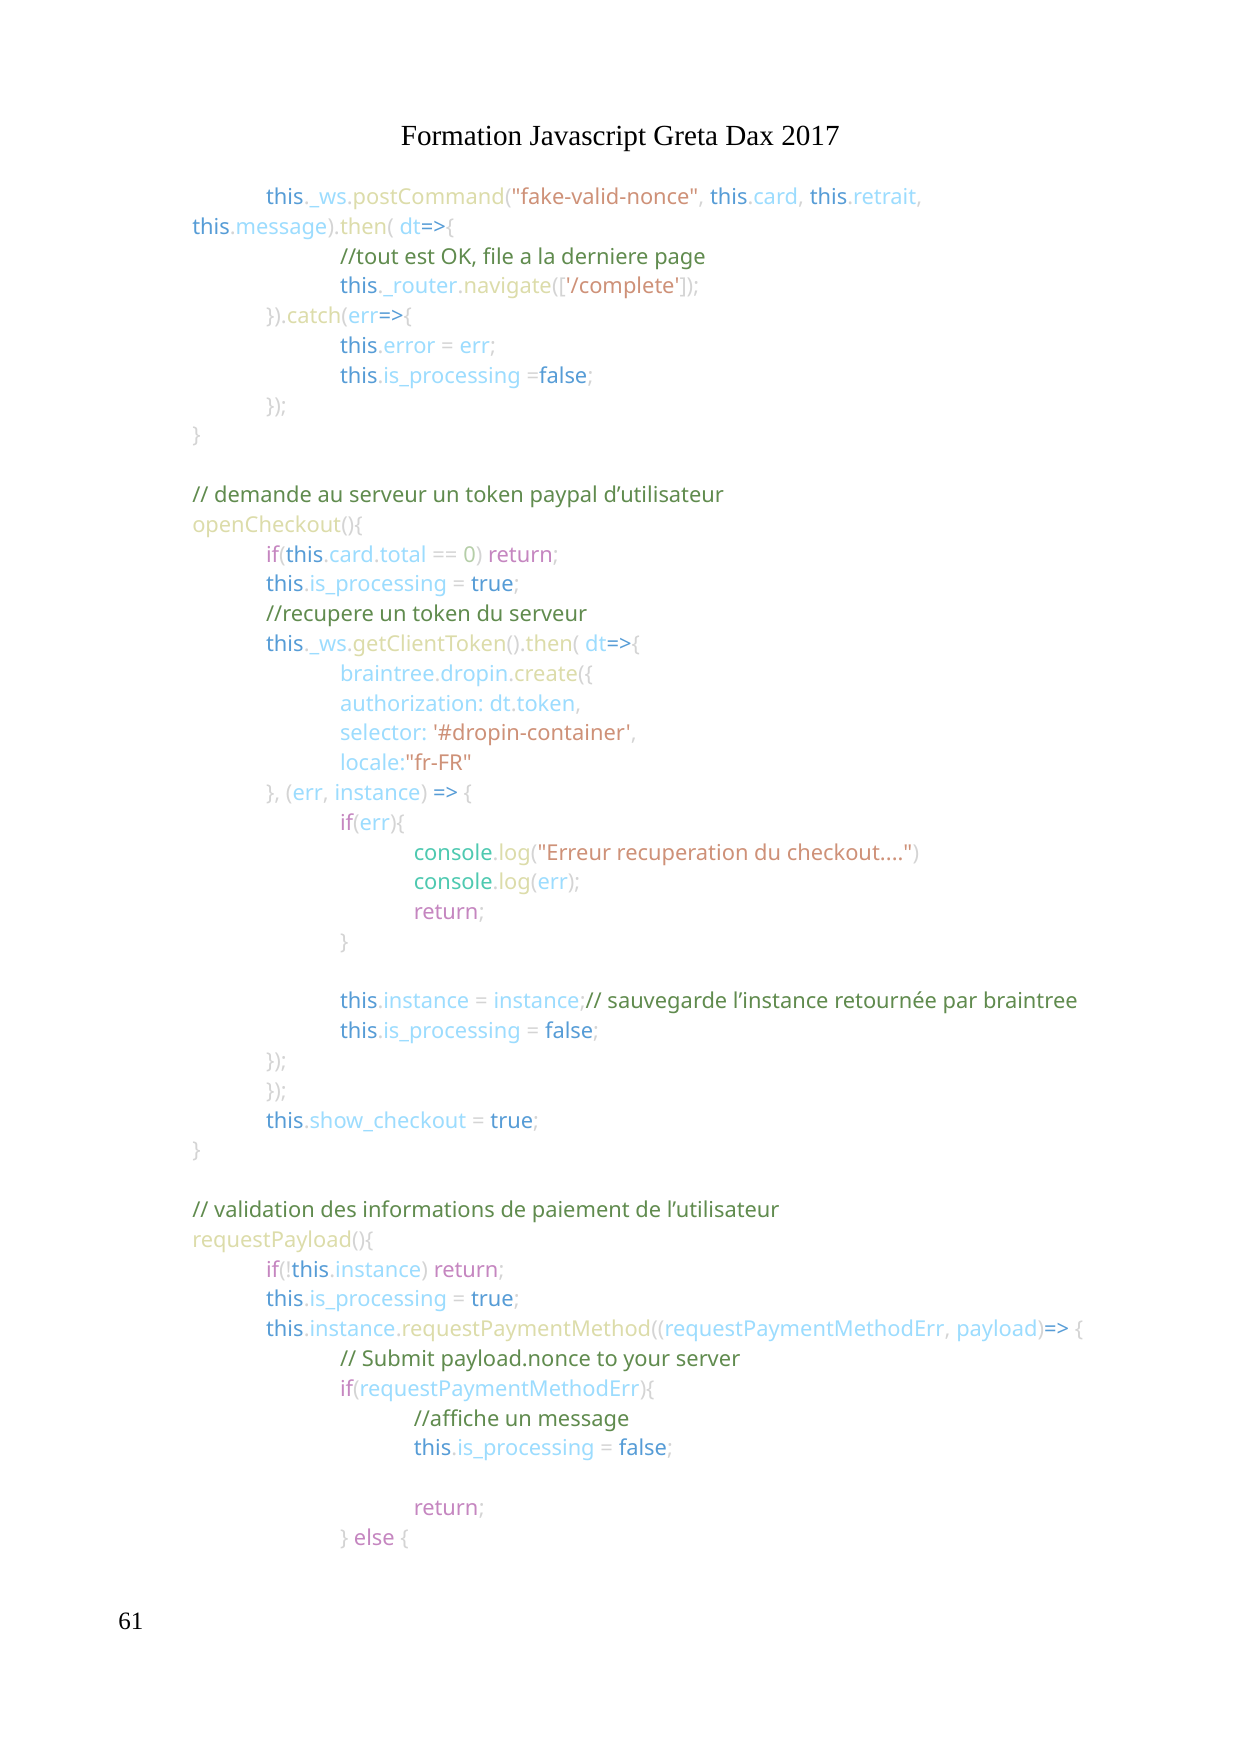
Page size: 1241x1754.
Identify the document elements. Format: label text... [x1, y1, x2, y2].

text this.is_processing = true; [118, 1283, 1122, 1313]
text console.log("Erreur recuperation du checkout....") [118, 837, 1122, 866]
text } [118, 1134, 1122, 1164]
text selector: '#dropin-container', [118, 717, 1122, 747]
text authorization: dt.token, [118, 688, 1122, 717]
text locale:"fr-FR" [118, 747, 1122, 777]
text // Submit payload.nonce to your server [118, 1343, 1122, 1373]
text this.is_processing = true; [118, 568, 1122, 598]
text } [118, 926, 1122, 956]
text this.instance = instance;// sauvegarde l’instance retournée par braintree [118, 985, 1122, 1015]
text openCheckout(){ [118, 509, 1122, 539]
text }, (err, instance) => { [118, 777, 1122, 807]
text this.is_processing = false; [118, 1432, 1122, 1462]
text this._ws.postCommand("fake-valid-nonce", this.card, this.retrait, this.message).then( dt=>{ [118, 181, 1122, 241]
text //tout est OK, file a la derniere page [118, 241, 1122, 271]
text this.is_processing =false; [118, 360, 1122, 390]
text }).catch(err=>{ [118, 300, 1122, 330]
text if(requestPaymentMethodErr){ [118, 1373, 1122, 1402]
text return; [118, 1492, 1122, 1522]
text if(!this.instance) return; [118, 1253, 1122, 1283]
text braintree.dropin.create({ [118, 658, 1122, 688]
text this.error = err; [118, 330, 1122, 360]
text return; [118, 896, 1122, 926]
text this._router.navigate(['/complete']); [118, 271, 1122, 300]
text //affiche un message [118, 1402, 1122, 1432]
text if(err){ [118, 807, 1122, 837]
text // demande au serveur un token paypal d’utilisateur [118, 479, 1122, 509]
text this.show_checkout = true; [118, 1104, 1122, 1134]
text //recupere un token du serveur [118, 598, 1122, 628]
text }); [118, 1045, 1122, 1075]
text }); [118, 1075, 1122, 1104]
text this.is_processing = false; [118, 1015, 1122, 1045]
text requestPayload(){ [118, 1224, 1122, 1253]
text if(this.card.total == 0) return; [118, 539, 1122, 568]
text console.log(err); [118, 866, 1122, 896]
text this._ws.getClientToken().then( dt=>{ [118, 628, 1122, 658]
text this.instance.requestPaymentMethod((requestPaymentMethodErr, payload)=> { [118, 1313, 1122, 1343]
text } else { [118, 1522, 1122, 1551]
text } [118, 419, 1122, 449]
text }); [118, 390, 1122, 419]
text // validation des informations de paiement de l’utilisateur [118, 1194, 1122, 1224]
